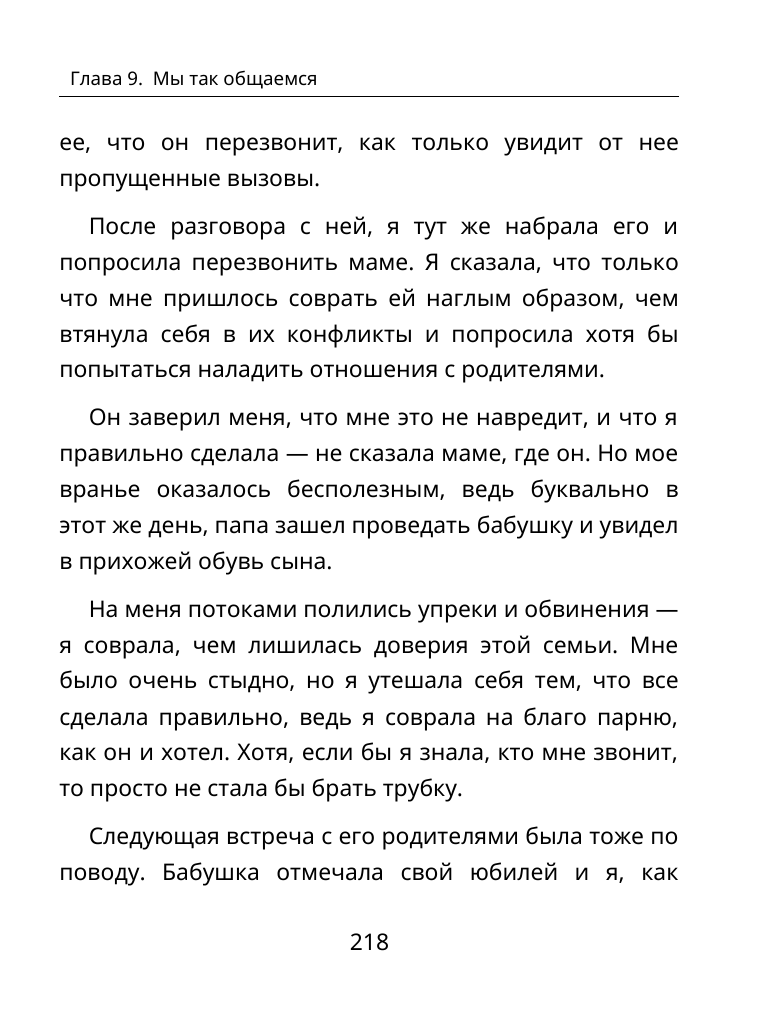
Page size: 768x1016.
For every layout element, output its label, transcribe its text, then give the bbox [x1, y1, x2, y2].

text Следующая встреча с его родителями была тоже по поводу. Бабушка отмечала свой юбилей и я, как [59, 820, 679, 887]
text После разговора с ней, я тут же набрала его и попросила перезвонить маме. Я сказала, что только что мне пришлось соврать ей наглым образом, чем втянула себя в их конфликты и попросила хотя бы попытаться наладить отношения с родителями. [59, 210, 679, 385]
text На меня потоками полились упреки и обвинения — я соврала, чем лишилась доверия этой семьи. Мне было очень стыдно, но я утешала себя тем, что все сделала правильно, ведь я соврала на благо парню, как он и хотел. Хотя, если бы я знала, кто мне звонит, то просто не стала бы брать трубку. [59, 593, 679, 803]
text ее, что он перезвонит, как только увидит от нее пропущенные вызовы. [59, 126, 679, 193]
text Он заверил меня, что мне это не навредит, и что я правильно сделала — не сказала маме, где он. Но мое вранье оказалось бесполезным, ведь буквально в этот же день, папа зашел проведать бабушку и увидел в прихожей обувь сына. [59, 401, 679, 576]
